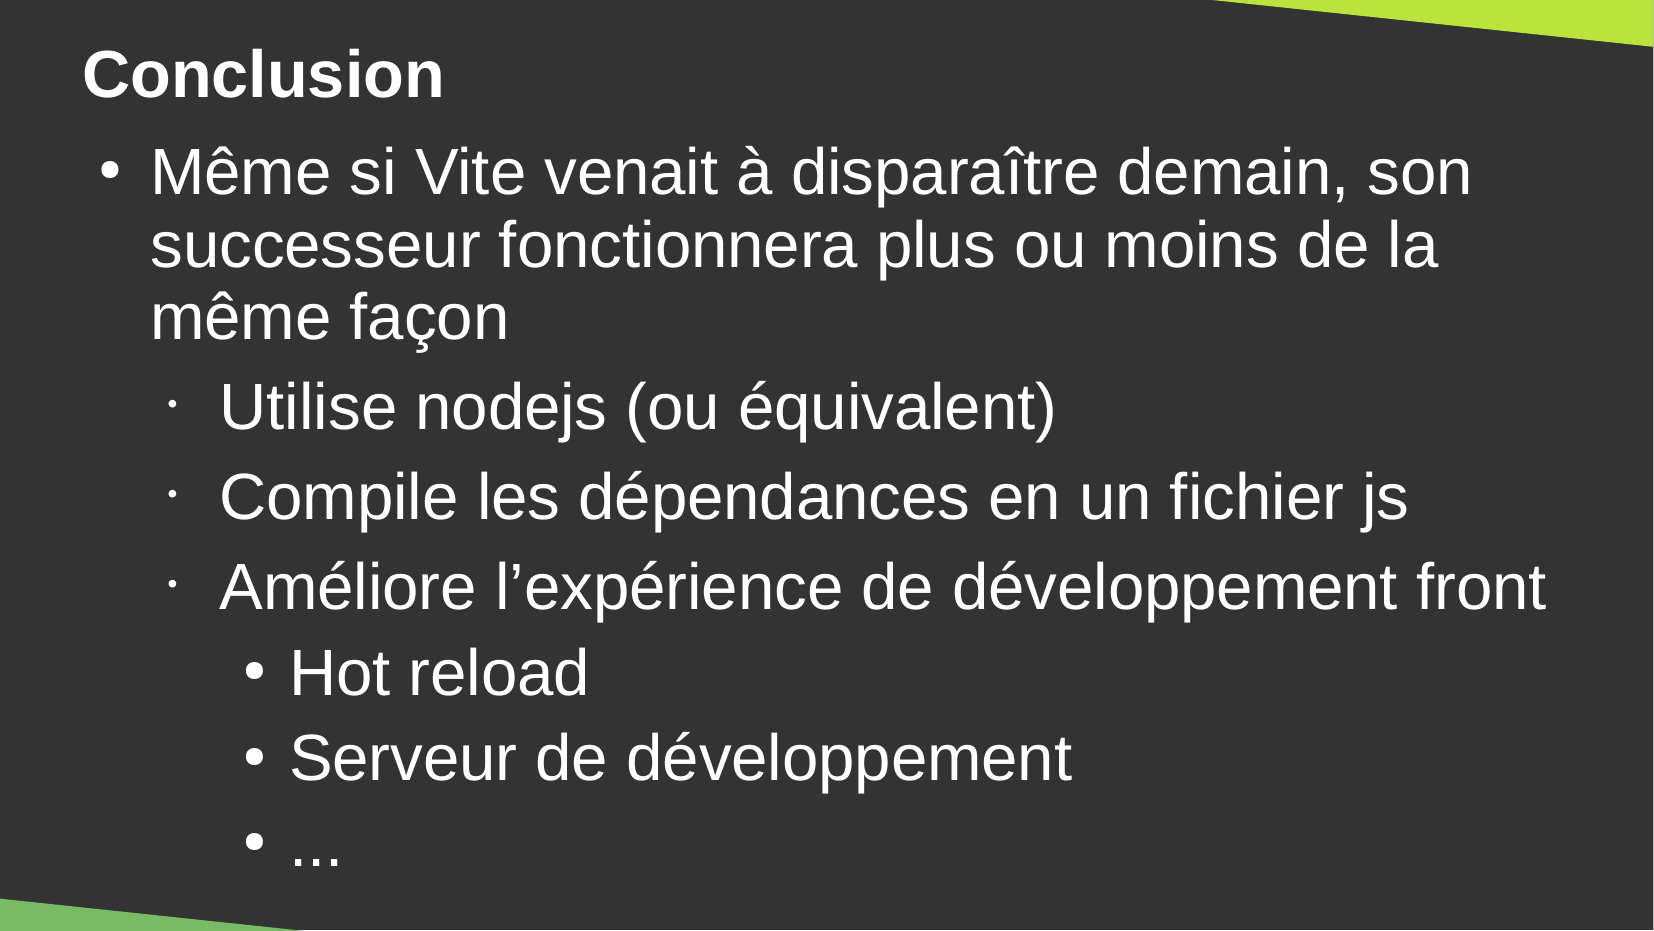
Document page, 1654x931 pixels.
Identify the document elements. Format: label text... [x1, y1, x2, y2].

text_box [1212, 0, 1654, 47]
list Même si Vite venait à disparaître demain, son successeur fonctionnera plus ou moins de la même façon Utilise nodejs (ou équivalent) Compile les dépendances en un fichier js Améliore l’expérience de développement front Hot reload Serveur de développement ... [80, 135, 1620, 886]
text_box [0, 898, 305, 931]
title Conclusion [82, 37, 1571, 114]
